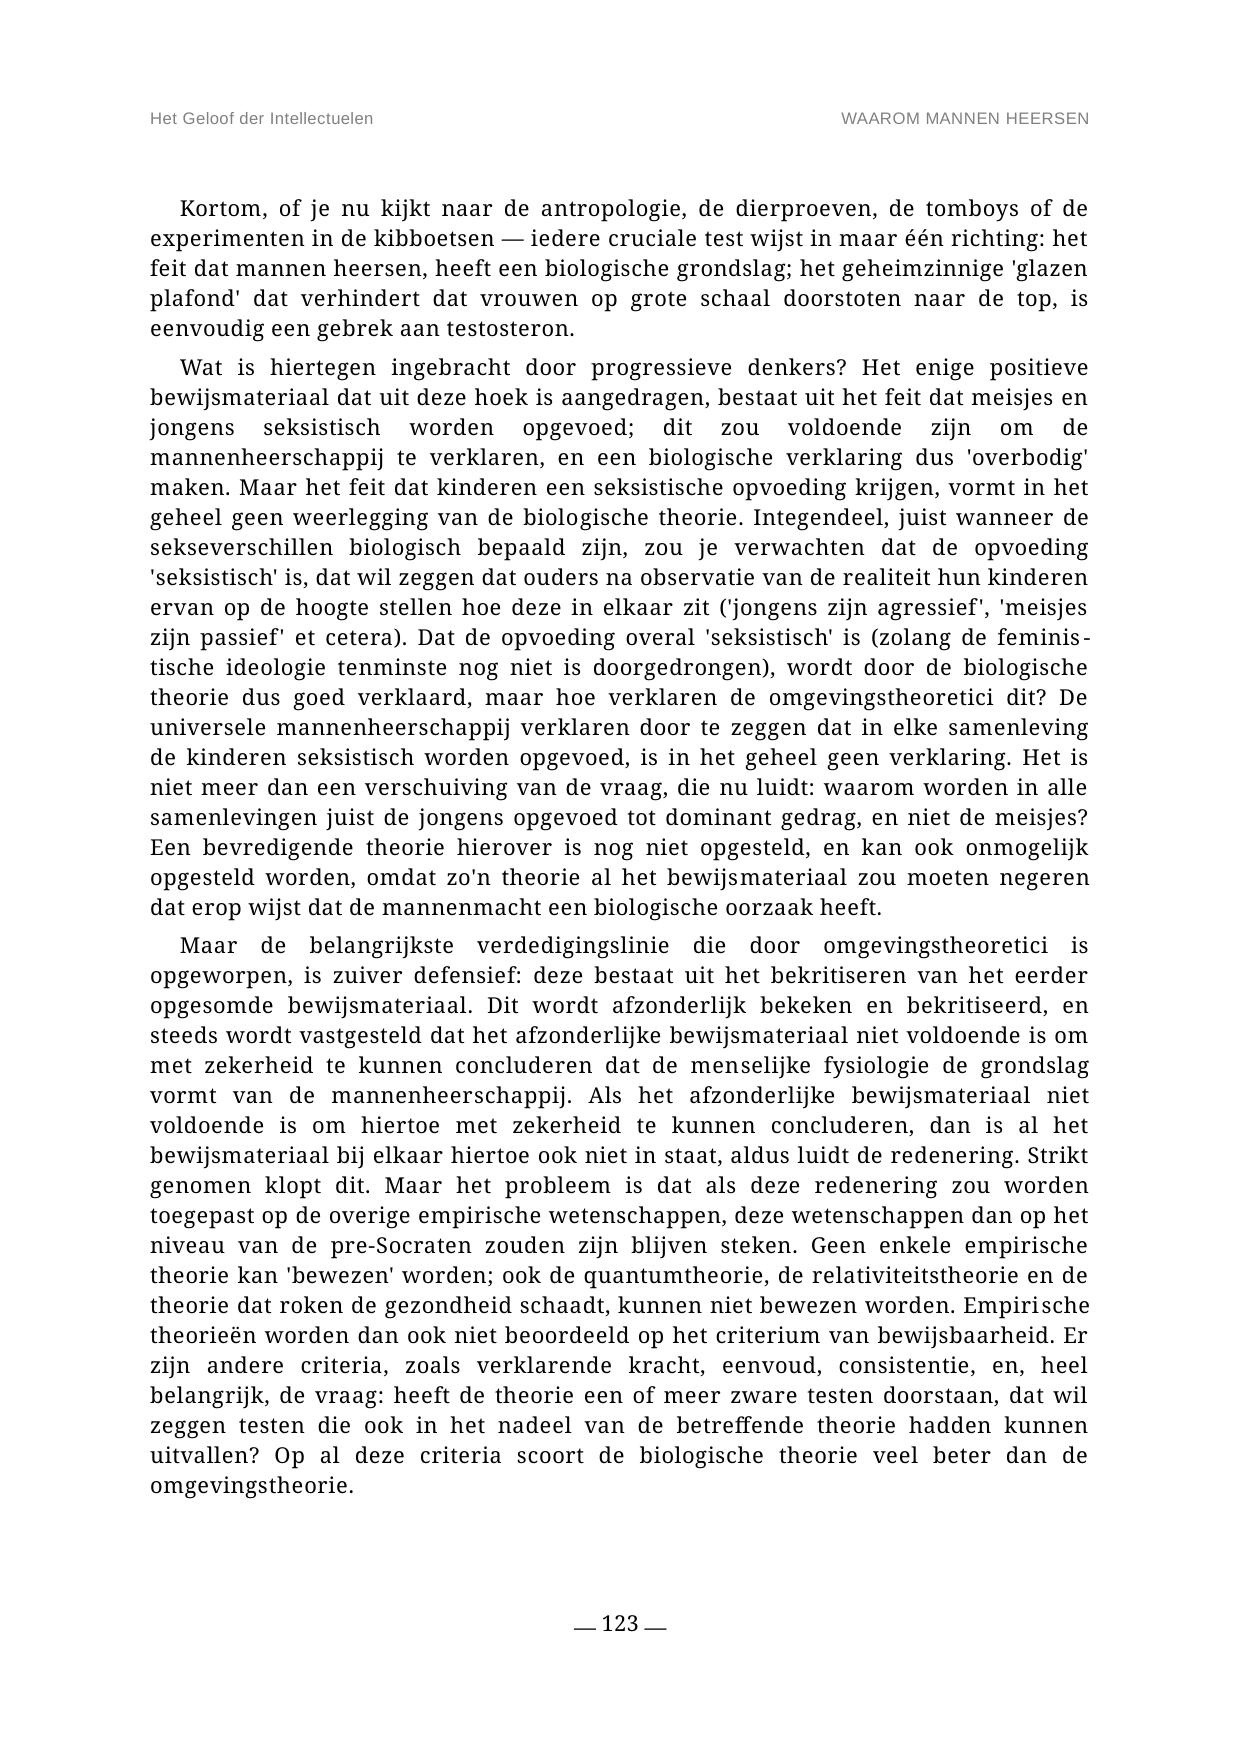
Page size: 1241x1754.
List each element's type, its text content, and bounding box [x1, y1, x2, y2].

text Maar de belangrijkste verdedigingslinie die door omgevingstheoretici is opgeworpen, is zuiver defensief: deze bestaat uit het bekritiseren van het eerder opgesomde bewijsmateriaal. Dit wordt afzonderlijk bekeken en bekritiseerd, en steeds wordt vastgesteld dat het afzonderlijke bewijsmateriaal niet voldoende is om met zekerheid te kunnen concluderen dat de men­selijke fysiologie de grondslag vormt van de mannenheer­schappij. Als het afzonderlijke bewijsmateriaal niet voldoende is om hiertoe met zekerheid te kunnen concluderen, dan is al het bewijsmateriaal bij elkaar hiertoe ook niet in staat, aldus luidt de redenering. Strikt genomen klopt dit. Maar het probleem is dat als deze redenering zou worden toegepast op de overige empirische wetenschappen, deze wetenschappen dan op het niveau van de pre-Socraten zouden zijn blijven steken. Geen enkele empirische theorie kan 'bewezen' worden; ook de quantumtheorie, de relativiteitstheorie en de theorie dat roken de gezondheid schaadt, kunnen niet bewezen worden. Empiri­sche theorieën worden dan ook niet beoordeeld op het criterium van bewijsbaarheid. Er zijn andere criteria, zoals verklarende kracht, eenvoud, consistentie, en, heel belang­rijk, de vraag: heeft de theorie een of meer zware testen doorstaan, dat wil zeggen testen die ook in het nadeel van de betreffende theorie hadden kunnen uitvallen? Op al deze criteria scoort de biologische theorie veel beter dan de omgevings­theorie. [150, 930, 1090, 1500]
text Wat is hiertegen ingebracht door progressieve denkers? Het enige positieve bewijsmateriaal dat uit deze hoek is aangedragen, bestaat uit het feit dat meisjes en jongens seksistisch worden opgevoed; dit zou voldoende zijn om de mannenheerschappij te verklaren, en een biologische verklaring dus 'overbodig' maken. Maar het feit dat kinderen een seksistische opvoeding krijgen, vormt in het geheel geen weerlegging van de biolo­gische theorie. Integendeel, juist wanneer de sekseverschillen biologisch bepaald zijn, zou je verwachten dat de opvoeding 'seksistisch' is, dat wil zeggen dat ouders na observatie van de realiteit hun kinderen ervan op de hoogte stellen hoe deze in elkaar zit ('jongens zijn agressief', 'meisjes zijn passief' et cetera). Dat de opvoeding overal 'seksistisch' is (zolang de feminis­tische ideologie tenminste nog niet is doorgedrongen), wordt door de biologische theorie dus goed verklaard, maar hoe verklaren de omgevingstheoretici dit? De universele mannenheerschappij verklaren door te zeggen dat in elke samenleving de kinderen seksistisch worden opgevoed, is in het geheel geen verklaring. Het is niet meer dan een verschuiving van de vraag, die nu luidt: waarom worden in alle samenlevingen juist de jongens opgevoed tot dominant gedrag, en niet de meisjes? Een bevredigende theorie hierover is nog niet opgesteld, en kan ook onmogelijk opgesteld worden, omdat zo'n theorie al het bewijs­materiaal zou moeten negeren dat erop wijst dat de mannenmacht een biologische oorzaak heeft. [150, 352, 1090, 922]
text Kortom, of je nu kijkt naar de antropologie, de dierproeven, de tomboys of de experimenten in de kibboetsen — iedere cruciale test wijst in maar één richting: het feit dat mannen heersen, heeft een biologische grondslag; het geheimzinnige 'glazen plafond' dat verhindert dat vrouwen op grote schaal doorstoten naar de top, is eenvoudig een gebrek aan testosteron. [150, 193, 1090, 343]
